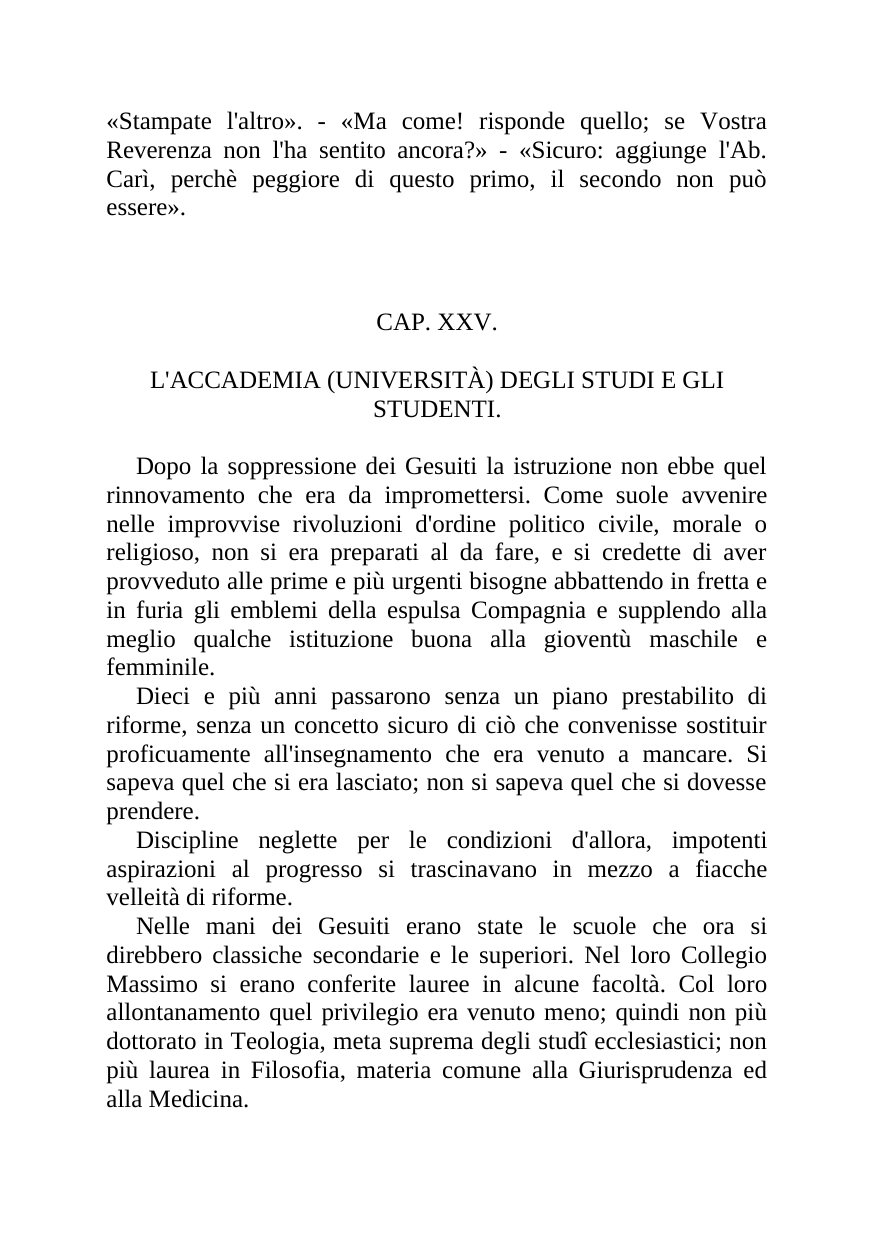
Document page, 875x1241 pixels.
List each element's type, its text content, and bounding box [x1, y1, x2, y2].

text Dieci e più anni passarono senza un piano prestabilito di riforme, senza un concetto sicuro di ciò che convenisse sostituir proficuamente all'insegnamento che era venuto a mancare. Si sapeva quel che si era lasciato; non si sapeva quel che si dovesse prendere. [106, 681, 768, 825]
text CAP. XXV. [106, 307, 768, 336]
text «Stampate l'altro». - «Ma come! risponde quello; se Vostra Reverenza non l'ha sentito ancora?» - «Sicuro: aggiunge l'Ab. Carì, perchè peggiore di questo primo, il secondo non può essere». [106, 106, 768, 221]
text Nelle mani dei Gesuiti erano state le scuole che ora si direbbero classiche secondarie e le superiori. Nel loro Collegio Massimo si erano conferite lauree in alcune facoltà. Col loro allontanamento quel privilegio era venuto meno; quindi non più dottorato in Teologia, meta suprema degli studî ecclesiastici; non più laurea in Filosofia, materia comune alla Giurisprudenza ed alla Medicina. [106, 911, 768, 1112]
text Discipline neglette per le condizioni d'allora, impotenti aspirazioni al progresso si trascinavano in mezzo a fiacche velleità di riforme. [106, 825, 768, 911]
text Dopo la soppressione dei Gesuiti la istruzione non ebbe quel rinnovamento che era da impromettersi. Come suole avvenire nelle improvvise rivoluzioni d'ordine politico civile, morale o religioso, non si era preparati al da fare, e si credette di aver provveduto alle prime e più urgenti bisogne abbattendo in fretta e in furia gli emblemi della espulsa Compagnia e supplendo alla meglio qualche istituzione buona alla gioventù maschile e femminile. [106, 451, 768, 681]
text L'accademia (università) degli studi e gli studenti. [106, 365, 768, 422]
